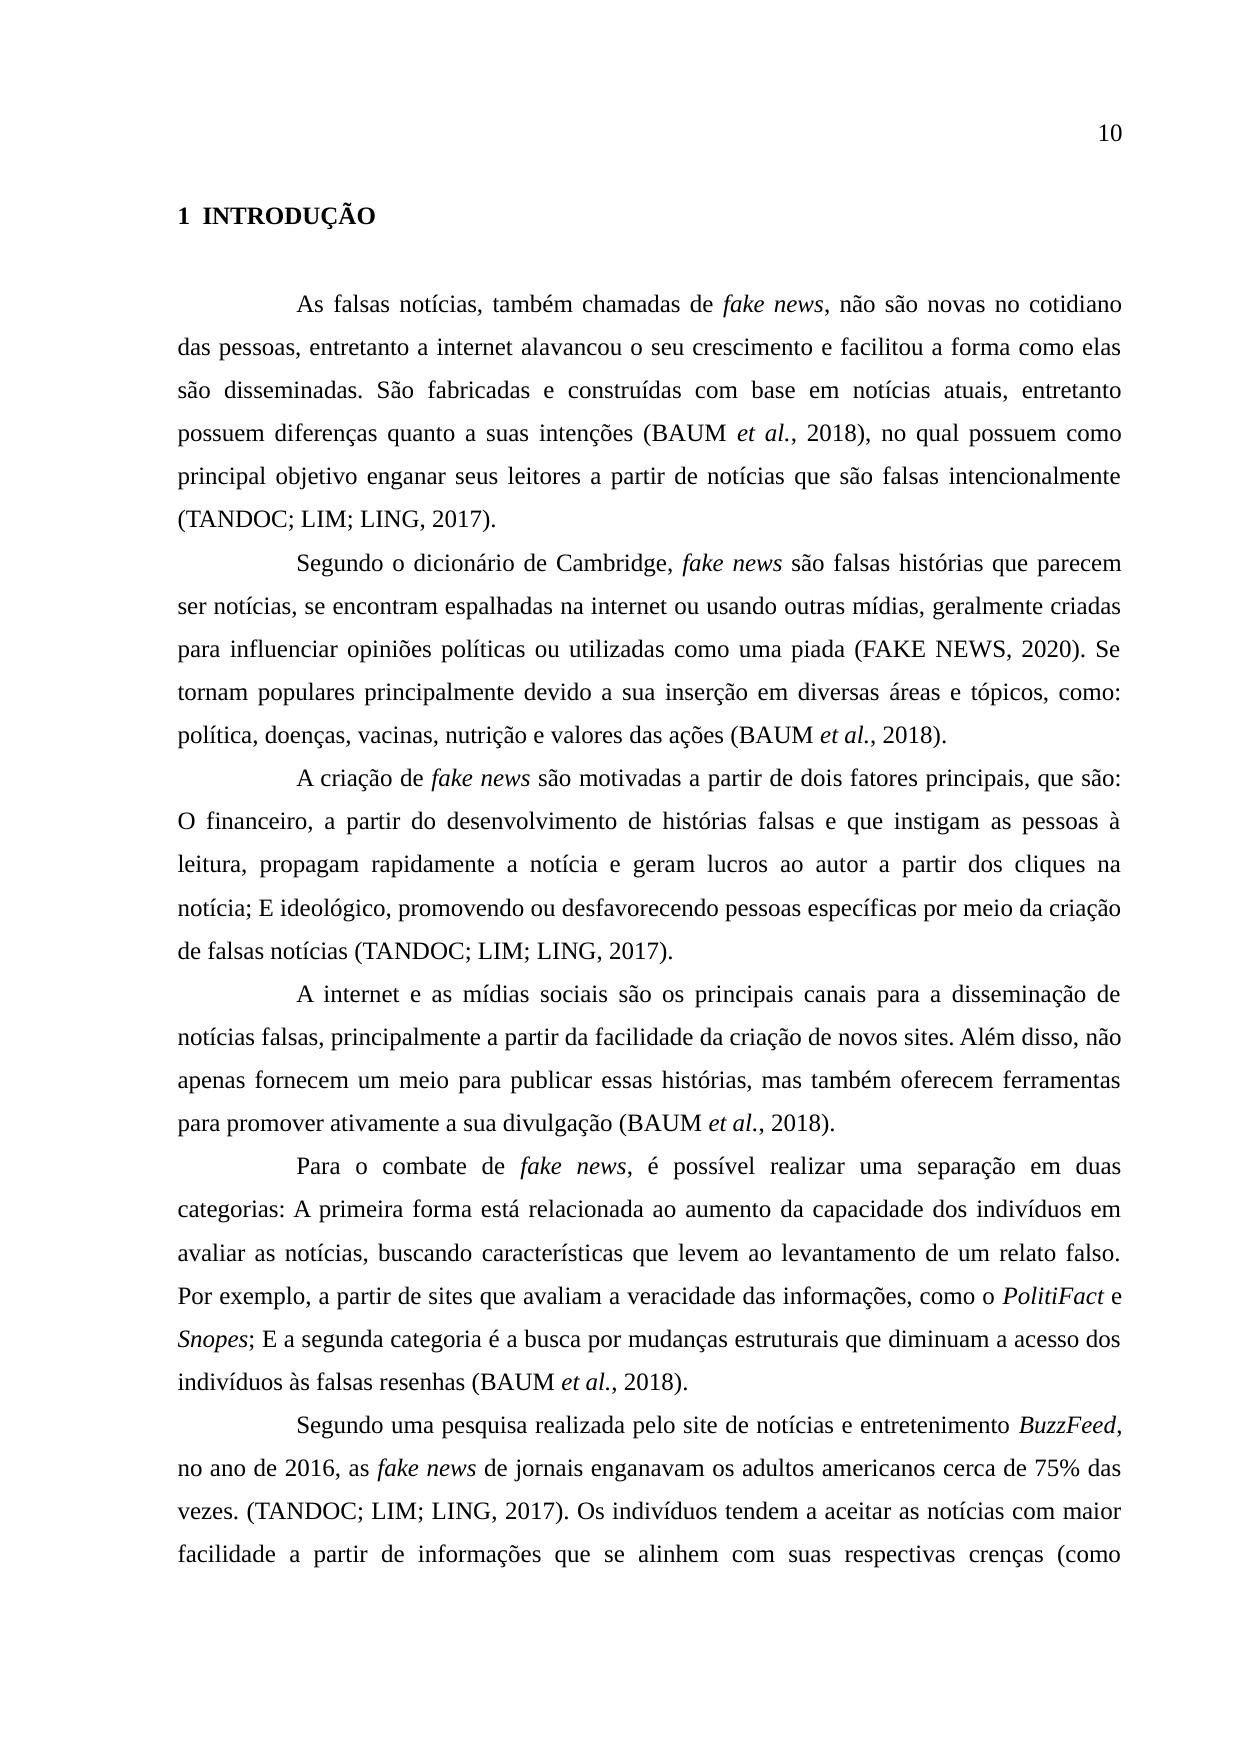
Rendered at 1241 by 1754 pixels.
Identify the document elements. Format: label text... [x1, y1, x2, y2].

text As falsas notícias, também chamadas de fake news, não são novas no cotidiano das pessoas, entretanto a internet alavancou o seu crescimento e facilitou a forma como elas são disseminadas. São fabricadas e construídas com base em notícias atuais, entretanto possuem diferenças quanto a suas intenções (BAUM et al., 2018), no qual possuem como principal objetivo enganar seus leitores a partir de notícias que são falsas intencionalmente (TANDOC; LIM; LING, 2017). [177, 289, 1122, 533]
text Segundo o dicionário de Cambridge, fake news são falsas histórias que parecem ser notícias, se encontram espalhadas na internet ou usando outras mídias, geralmente criadas para influenciar opiniões políticas ou utilizadas como uma piada (FAKE NEWS, 2020). Se tornam populares principalmente devido a sua inserção em diversas áreas e tópicos, como: política, doenças, vacinas, nutrição e valores das ações (BAUM et al., 2018). [177, 548, 1122, 749]
text Segundo uma pesquisa realizada pelo site de notícias e entretenimento BuzzFeed, no ano de 2016, as fake news de jornais enganavam os adultos americanos cerca de 75% das vezes. (TANDOC; LIM; LING, 2017). Os indivíduos tendem a aceitar as notícias com maior facilidade a partir de informações que se alinhem com suas respectivas crenças (como [177, 1410, 1122, 1568]
text A criação de fake news são motivadas a partir de dois fatores principais, que são: O financeiro, a partir do desenvolvimento de histórias falsas e que instigam as pessoas à leitura, propagam rapidamente a notícia e geram lucros ao autor a partir dos cliques na notícia; E ideológico, promovendo ou desfavorecendo pessoas específicas por meio da criação de falsas notícias (TANDOC; LIM; LING, 2017). [177, 763, 1122, 964]
text Para o combate de fake news, é possível realizar uma separação em duas categorias: A primeira forma está relacionada ao aumento da capacidade dos indivíduos em avaliar as notícias, buscando características que levem ao levantamento de um relato falso. Por exemplo, a partir de sites que avaliam a veracidade das informações, como o PolitiFact e Snopes; E a segunda categoria é a busca por mudanças estruturais que diminuam a acesso dos indivíduos às falsas resenhas (BAUM et al., 2018). [177, 1151, 1122, 1396]
text A internet e as mídias sociais são os principais canais para a disseminação de notícias falsas, principalmente a partir da facilidade da criação de novos sites. Além disso, não apenas fornecem um meio para publicar essas histórias, mas também oferecem ferramentas para promover ativamente a sua divulgação (BAUM et al., 2018). [177, 979, 1122, 1137]
subtitle INTRODUÇÃO [177, 201, 1122, 230]
